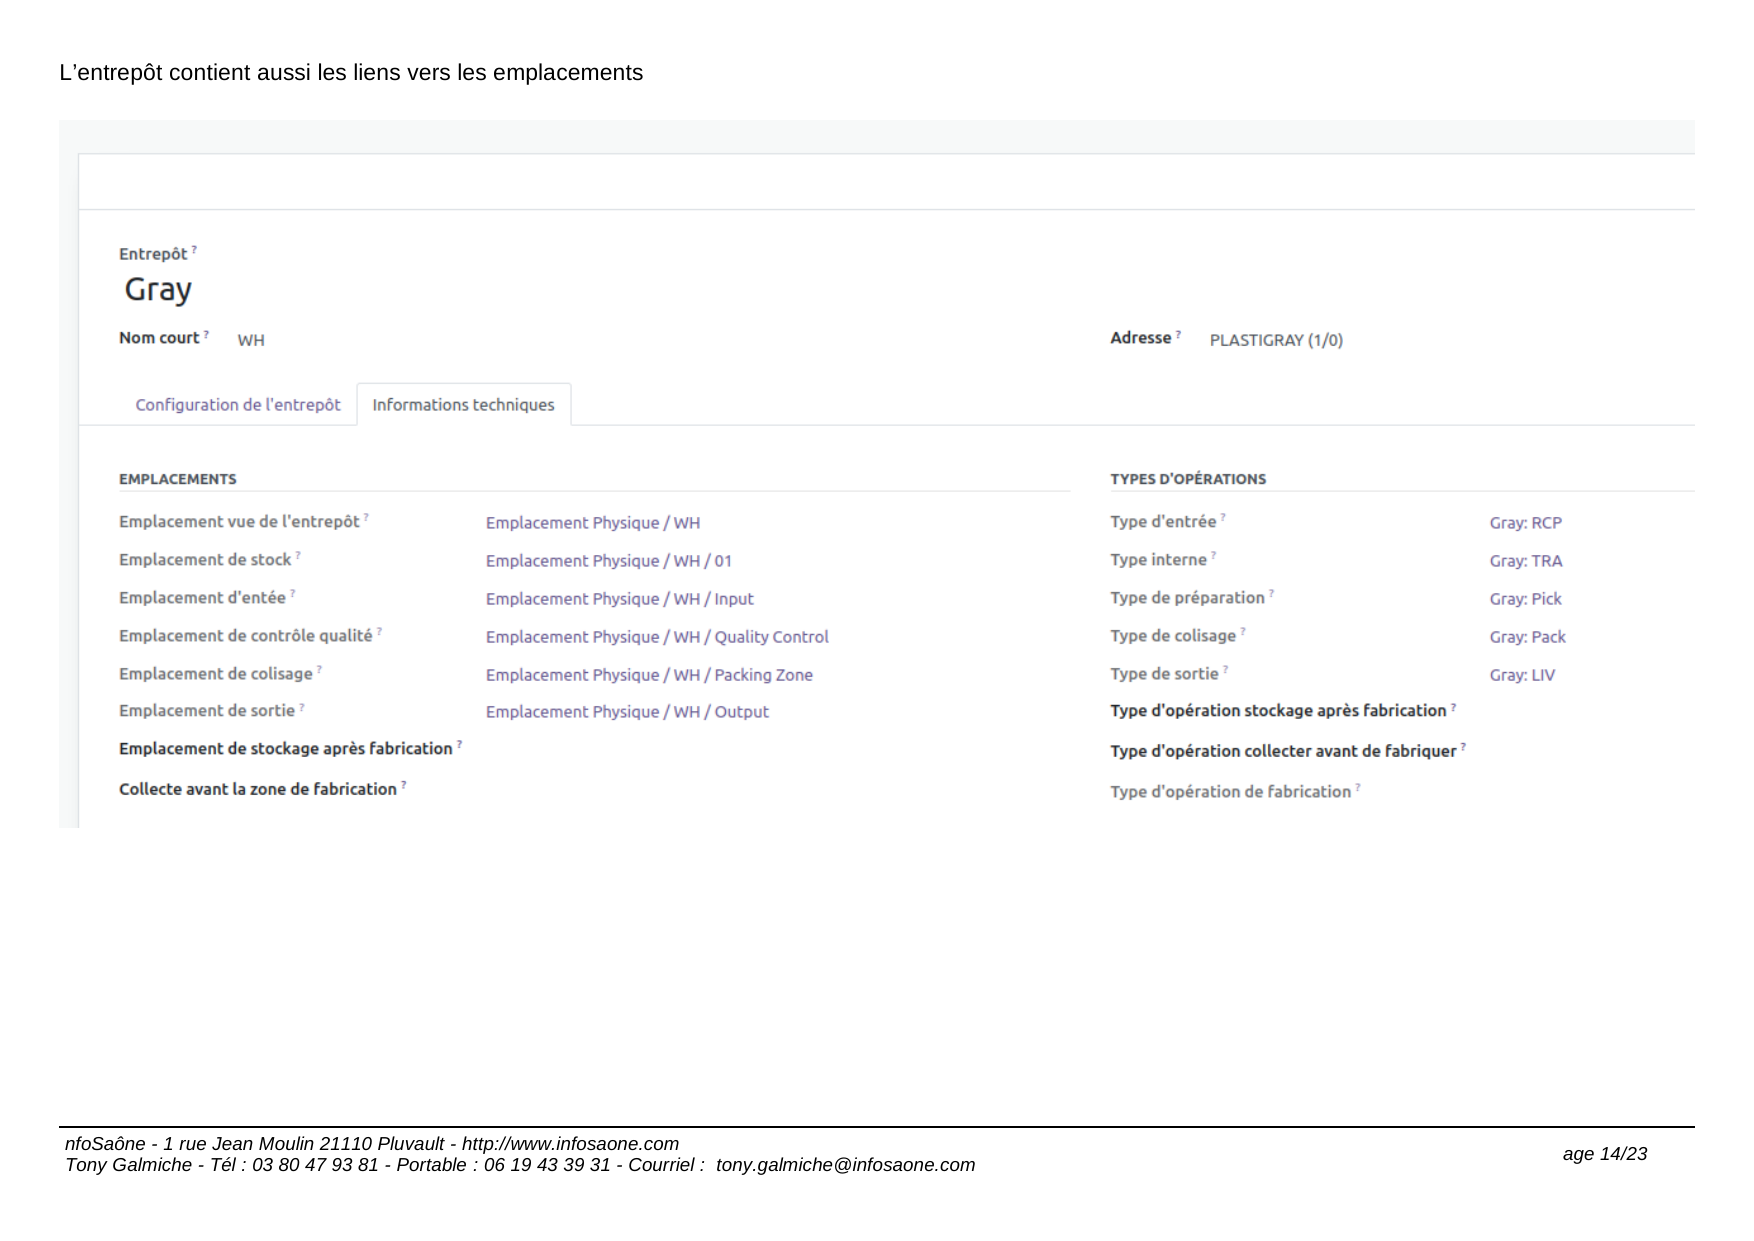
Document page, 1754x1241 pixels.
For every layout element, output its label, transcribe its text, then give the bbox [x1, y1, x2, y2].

text L’entrepôt contient aussi les liens vers les emplacements [59, 59, 1695, 85]
picture [59, 120, 1695, 828]
